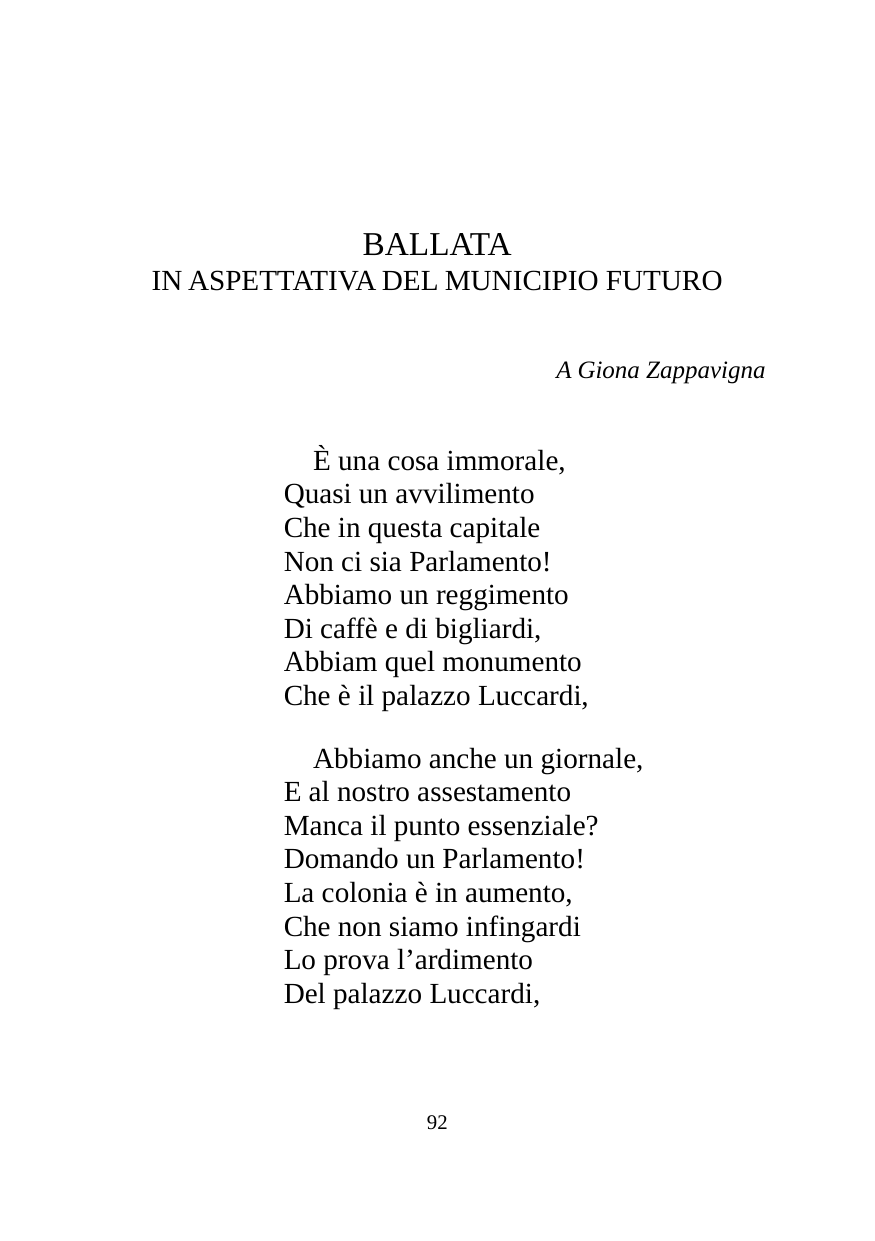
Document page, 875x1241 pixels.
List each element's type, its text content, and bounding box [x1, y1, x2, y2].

text E al nostro assestamento [283, 774, 768, 808]
text Abbiamo un reggimento [283, 577, 768, 611]
text Lo prova l’ardimento [283, 942, 768, 976]
text Abbiamo anche un giornale, [283, 741, 768, 774]
subtitle BALLATA IN ASPETTATIVA DEL MUNICIPIO FUTURO [106, 224, 768, 296]
text Di caffè e di bigliardi, [283, 611, 768, 644]
text Manca il punto essenziale? [283, 808, 768, 842]
text Del palazzo Luccardi, [283, 976, 768, 1009]
text La colonia è in aumento, [283, 875, 768, 909]
text È una cosa immorale, [283, 443, 768, 477]
text Domando un Parlamento! [283, 842, 768, 875]
text Non ci sia Parlamento! [283, 544, 768, 577]
text Che è il palazzo Luccardi, [283, 678, 768, 711]
text Che in questa capitale [283, 510, 768, 544]
text Abbiam quel monumento [283, 644, 768, 678]
text A Giona Zappavigna [106, 355, 768, 384]
text Che non siamo infingardi [283, 909, 768, 942]
text Quasi un avvilimento [283, 477, 768, 510]
